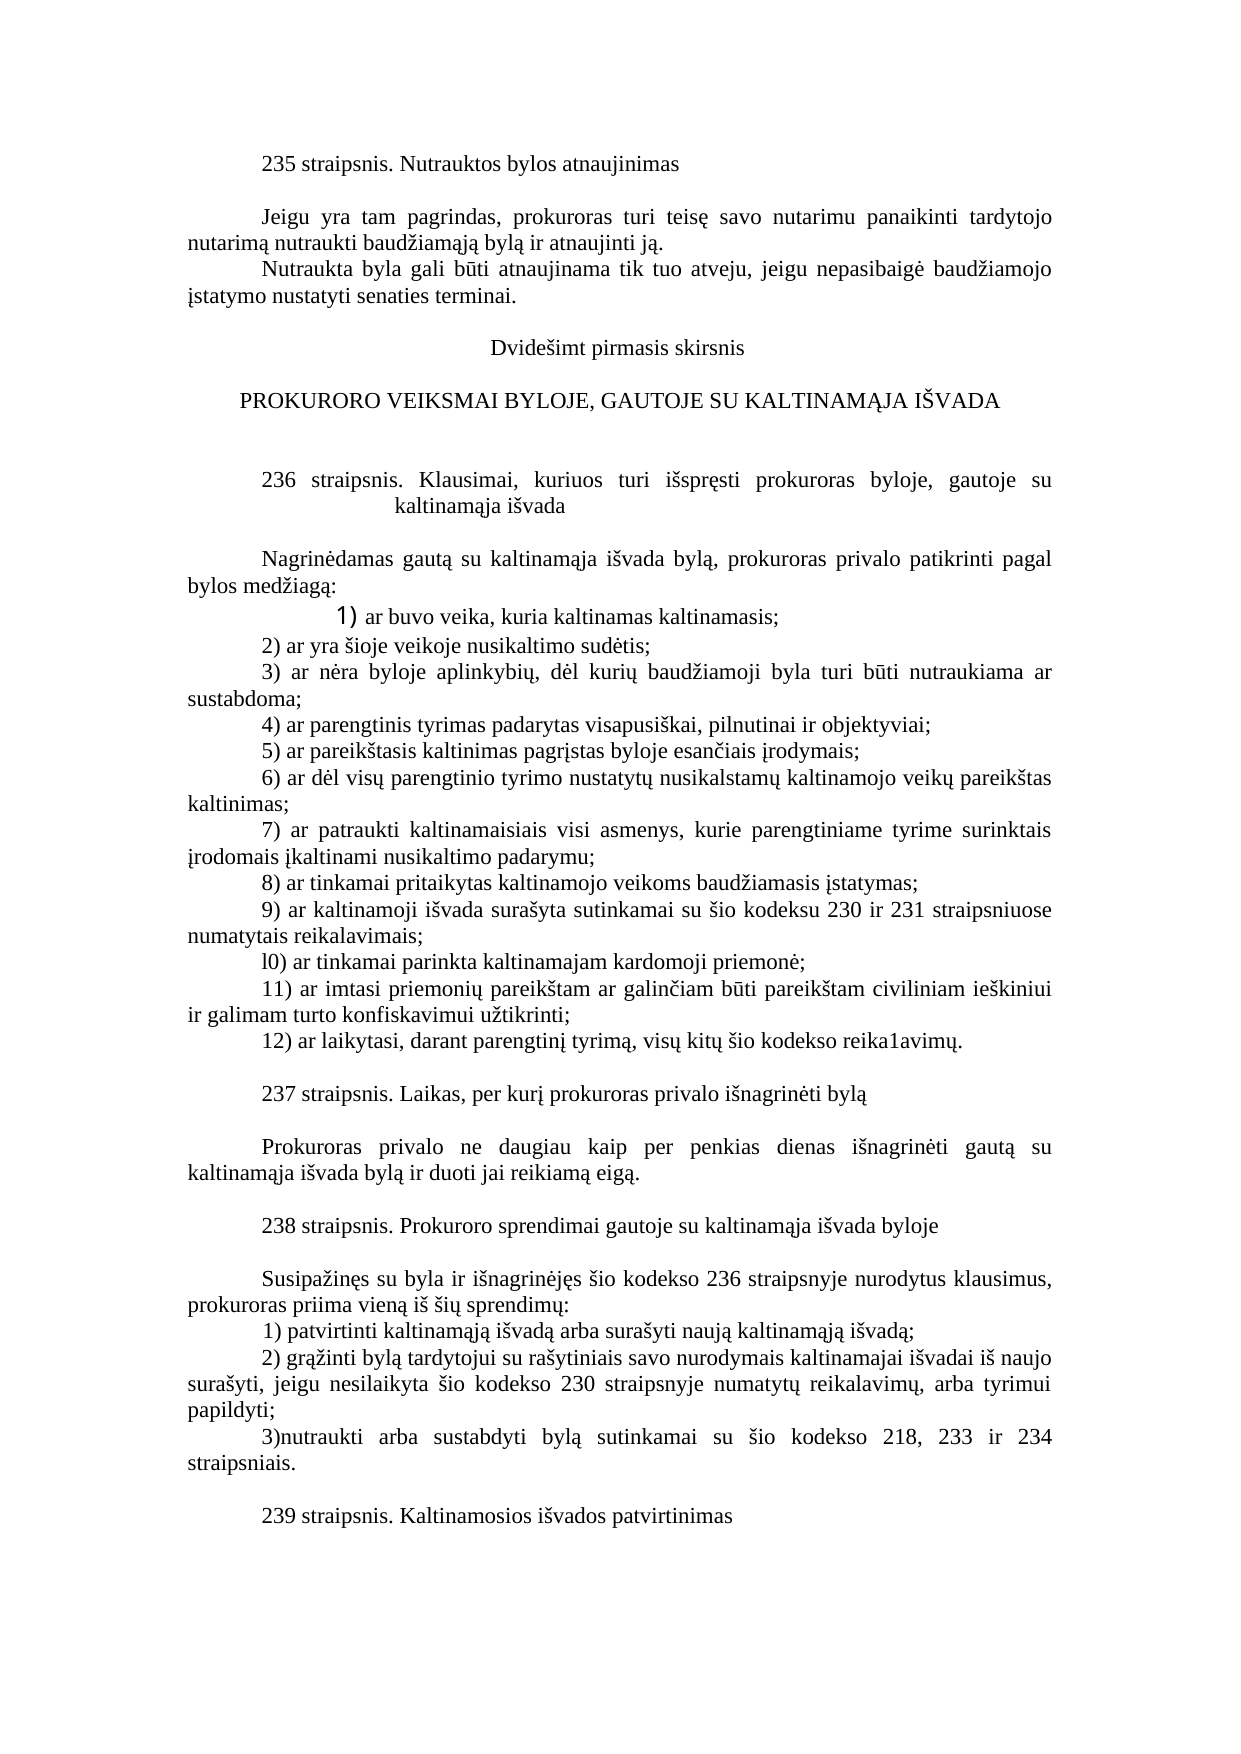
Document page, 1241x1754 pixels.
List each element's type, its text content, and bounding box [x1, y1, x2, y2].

text 3) ar nėra byloje aplinkybių, dėl kurių baudžiamoji byla turi būti nutraukiama ar sustabdoma; [187, 658, 1053, 711]
text l0) ar tinkamai parinkta kaltinamajam kardomoji priemonė; [187, 948, 1053, 975]
text 4) ar parengtinis tyrimas padarytas visapusiškai, pilnutinai ir objektyviai; [187, 711, 1053, 737]
text 3)nutraukti arba sustabdyti bylą sutinkamai su šio kodekso 218, 233 ir 234 straipsniais. [187, 1423, 1053, 1475]
text 9) ar kaltinamoji išvada surašyta sutinkamai su šio kodeksu 230 ir 231 straipsniuose numatytais reikalavimais; [187, 896, 1053, 948]
text 237 straipsnis. Laikas, per kurį prokuroras privalo išnagrinėti bylą [187, 1080, 1053, 1106]
text Nutraukta byla gali būti atnaujinama tik tuo atveju, jeigu nepasibaigė baudžiamojo įstatymo nustatyti senaties terminai. [187, 255, 1053, 308]
text Prokuroras privalo ne daugiau kaip per penkias dienas išnagrinėti gautą su kaltinamąja išvada bylą ir duoti jai reikiamą eigą. [187, 1133, 1053, 1186]
text 6) ar dėl visų parengtinio tyrimo nustatytų nusikalstamų kaltinamojo veikų pareikštas kaltinimas; [187, 764, 1053, 817]
list ar buvo veika, kuria kaltinamas kaltinamasis; [261, 598, 1053, 632]
text 12) ar laikytasi, darant parengtinį tyrimą, visų kitų šio kodekso reika1avimų. [187, 1027, 1053, 1054]
text 235 straipsnis. Nutrauktos bylos atnaujinimas [187, 150, 1053, 176]
text Susipažinęs su byla ir išnagrinėjęs šio kodekso 236 straipsnyje nurodytus klausimus, prokuroras priima vieną iš šių sprendimų: [187, 1264, 1053, 1317]
text 2) ar yra šioje veikoje nusikaltimo sudėtis; [187, 632, 1053, 658]
text 5) ar pareikštasis kaltinimas pagrįstas byloje esančiais įrodymais; [187, 737, 1053, 764]
text 8) ar tinkamai pritaikytas kaltinamojo veikoms baudžiamasis įstatymas; [187, 869, 1053, 896]
text 1) patvirtinti kaltinamąją išvadą arba surašyti naują kaltinamąją išvadą; [187, 1317, 1053, 1344]
text 11) ar imtasi priemonių pareikštam ar galinčiam būti pareikštam civiliniam ieškiniui ir galimam turto konfiskavimui užtikrinti; [187, 975, 1053, 1027]
text Nagrinėdamas gautą su kaltinamąja išvada bylą, prokuroras privalo patikrinti pagal bylos medžiagą: [187, 545, 1053, 598]
text 236 straipsnis. Klausimai, kuriuos turi išspręsti prokuroras byloje, gautoje su kaltinamąja išvada [261, 466, 1053, 519]
text 2) grąžinti bylą tardytojui su rašytiniais savo nurodymais kaltinamajai išvadai iš naujo surašyti, jeigu nesilaikyta šio kodekso 230 straipsnyje numatytų reikalavimų, arba tyrimui papildyti; [187, 1344, 1053, 1423]
text 239 straipsnis. Kaltinamosios išvados patvirtinimas [187, 1502, 1053, 1528]
text Dvidešimt pirmasis skirsnis [187, 334, 1053, 361]
text 238 straipsnis. Prokuroro sprendimai gautoje su kaltinamąja išvada byloje [187, 1212, 1053, 1238]
text Jeigu yra tam pagrindas, prokuroras turi teisę savo nutarimu panaikinti tardytojo nutarimą nutraukti baudžiamąją bylą ir atnaujinti ją. [187, 203, 1053, 255]
text PROKURORO VEIKSMAI BYLOJE, GAUTOJE SU KALTINAMĄJA IŠVADA [187, 387, 1053, 413]
text 7) ar patraukti kaltinamaisiais visi asmenys, kurie parengtiniame tyrime surinktais įrodomais įkaltinami nusikaltimo padarymu; [187, 817, 1053, 869]
